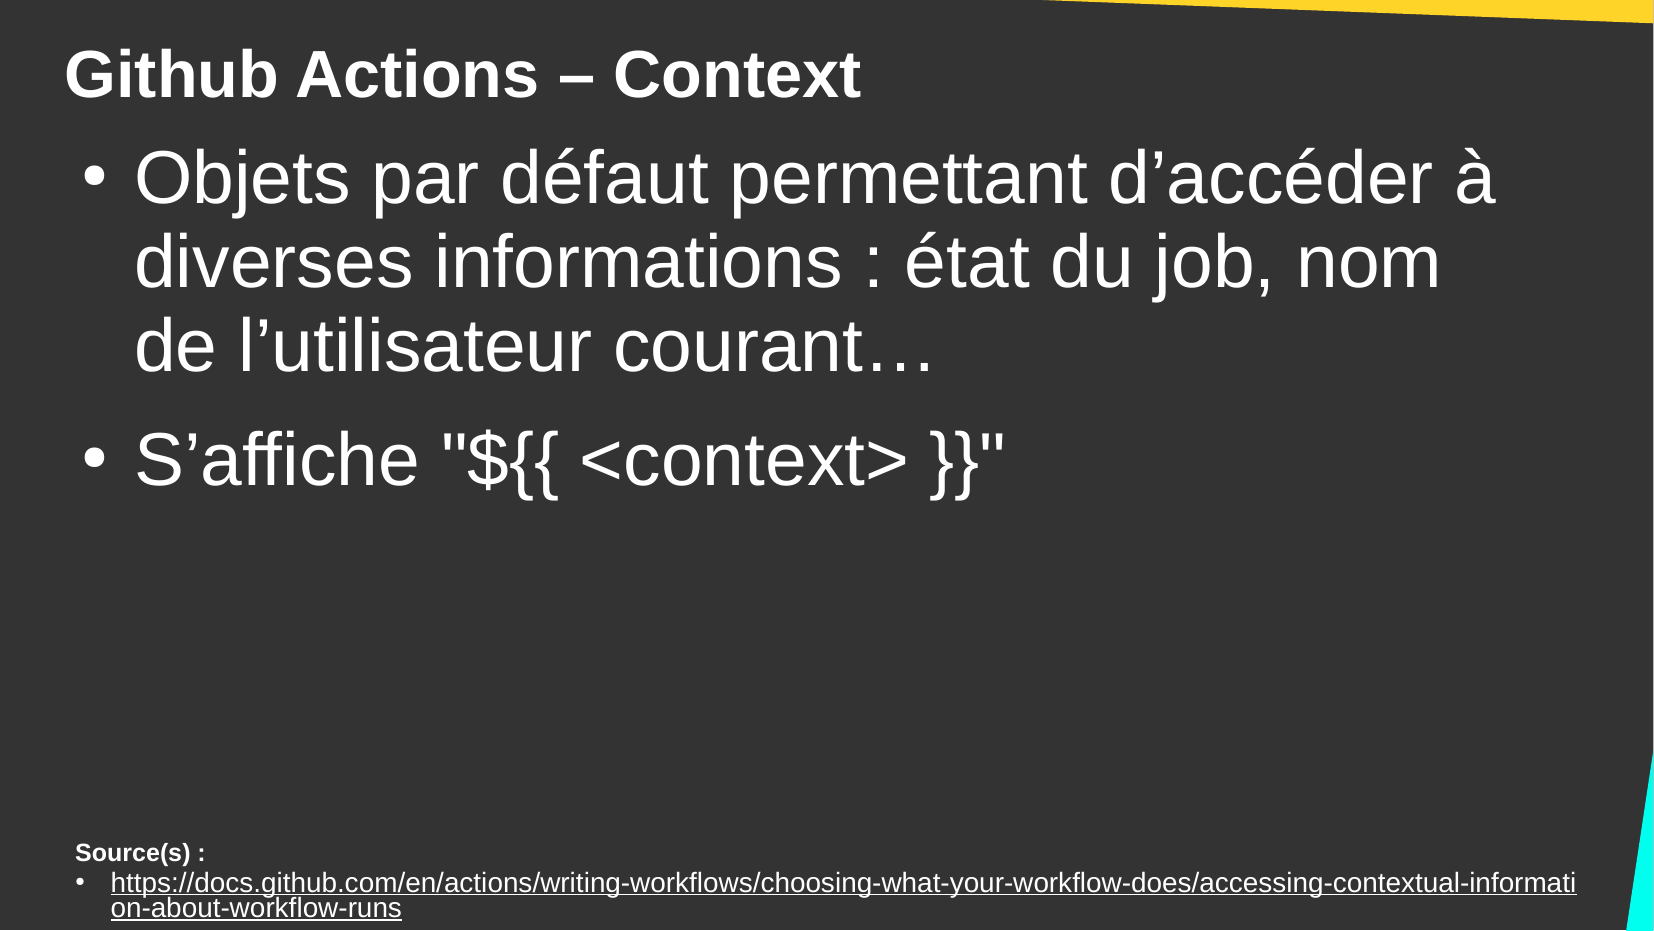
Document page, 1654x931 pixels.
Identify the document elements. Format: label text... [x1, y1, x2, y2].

title Github Actions – Context [64, 37, 1471, 113]
text_box Source(s) : https://docs.github.com/en/actions/writing-workflows/choosing-what-your-workflow-does/accessing-contextual-information-about-workflow-runs [60, 799, 1607, 906]
text_box [1626, 745, 1654, 931]
list Objets par défaut permettant d’accéder à diverses informations : état du job, nom de l’utilisateur courant… S’affiche "${{ <context> }}" [63, 135, 1542, 544]
text_box [1042, 0, 1654, 24]
